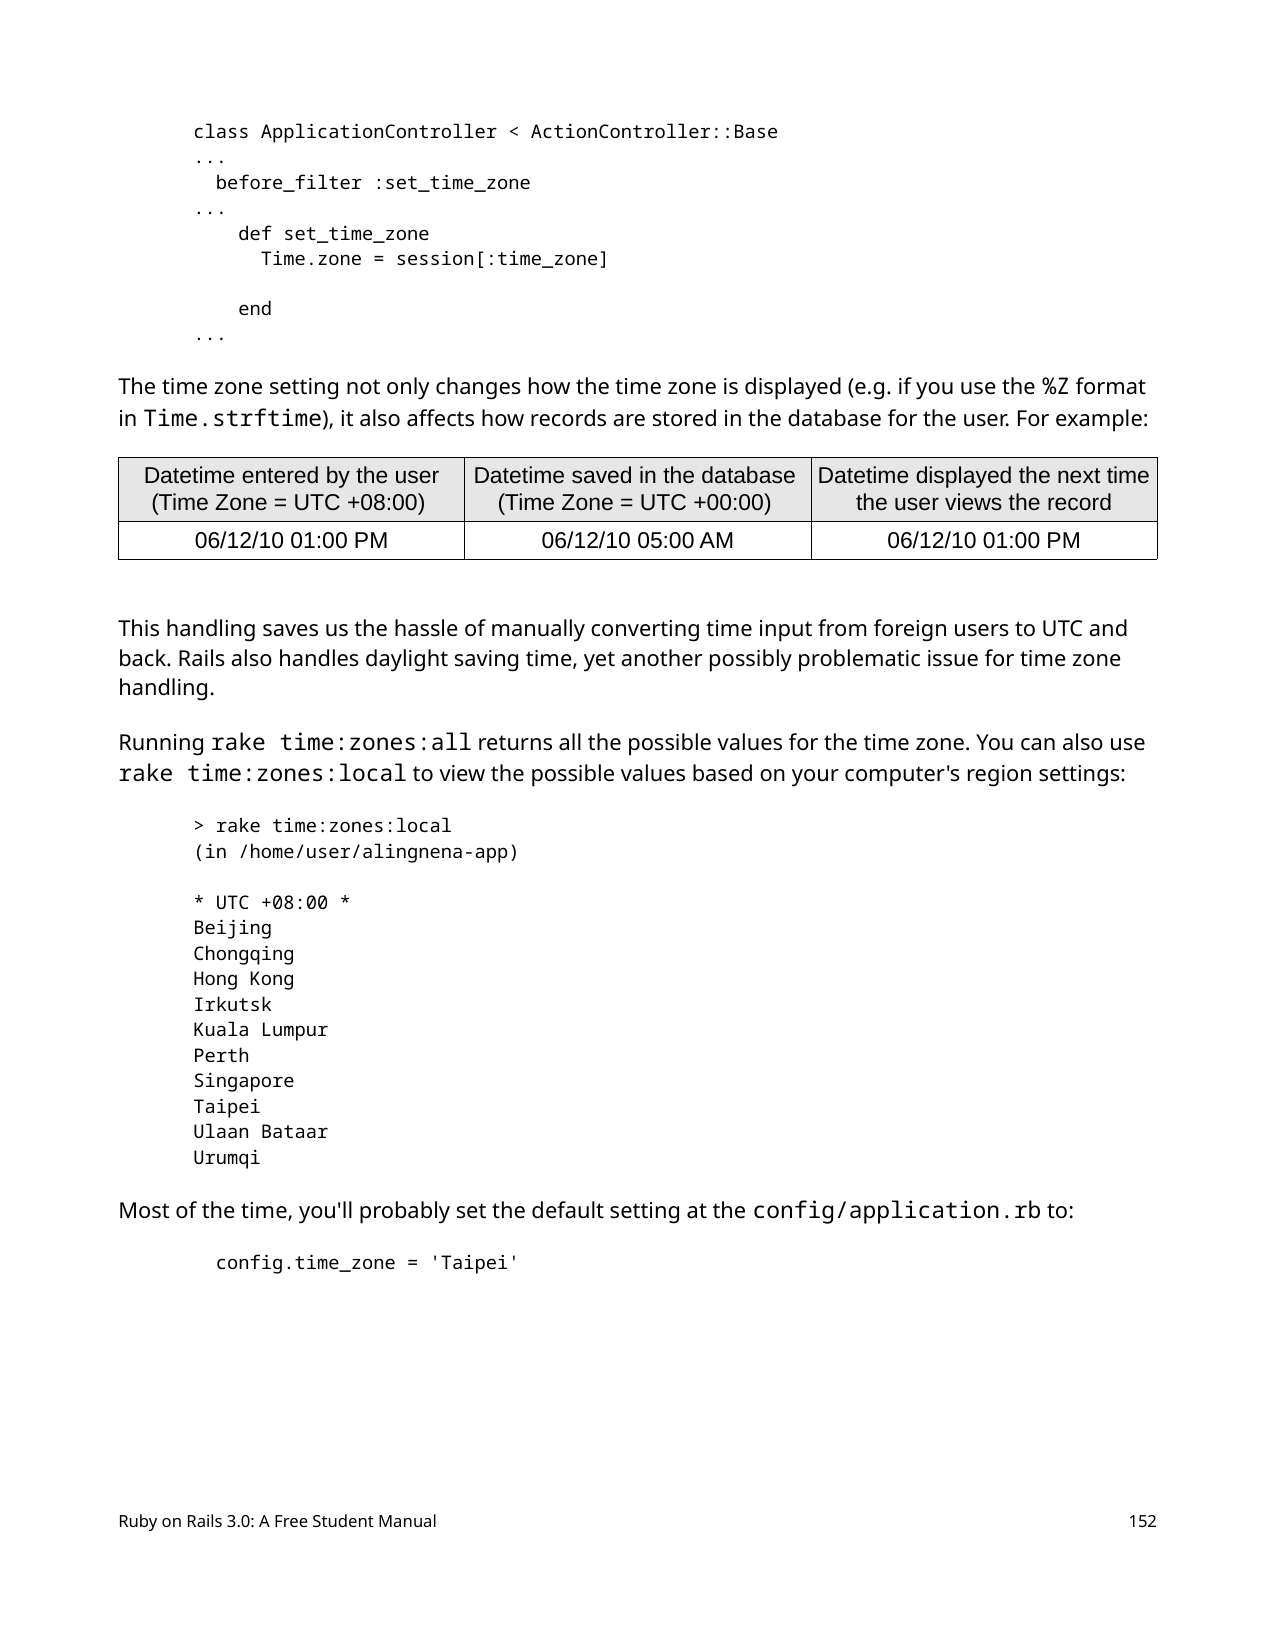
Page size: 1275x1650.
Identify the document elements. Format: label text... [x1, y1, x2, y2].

table_header Datetime displayed the next time the user views the record [812, 458, 1157, 521]
table_cell 06/12/10 01:00 PM [812, 522, 1157, 559]
text end ... [193, 295, 1157, 346]
table_header Datetime saved in the database (Time Zone = UTC +00:00) [465, 458, 811, 521]
table_cell 06/12/10 01:00 PM [119, 522, 464, 559]
text class ApplicationController < ActionController::Base ... before_filter :set_time_zone ... def set_time_zone Time.zone = session[:time_zone] [193, 118, 1157, 271]
text Running rake time:zones:all returns all the possible values for the time zone. You can also use rake time:zones:local to view the possible values based on your computer's region settings: [118, 726, 1157, 788]
text Most of the time, you'll probably set the default setting at the config/application.rb to: [118, 1194, 1157, 1225]
text > rake time:zones:local (in /home/user/alingnena-app) * UTC +08:00 * Beijing Chongqing Hong Kong Irkutsk Kuala Lumpur Perth Singapore Taipei Ulaan Bataar Urumqi [193, 812, 1157, 1170]
text The time zone setting not only changes how the time zone is displayed (e.g. if you use the %Z format in Time.strftime), it also affects how records are stored in the database for the user. For example: [118, 370, 1157, 433]
table_header Datetime entered by the user (Time Zone = UTC +08:00) [119, 458, 464, 521]
table_cell 06/12/10 05:00 AM [465, 522, 811, 559]
text This handling saves us the hassle of manually converting time input from foreign users to UTC and back. Rails also handles daylight saving time, yet another possibly problematic issue for time zone handling. [118, 613, 1157, 702]
text config.time_zone = 'Taipei' [193, 1249, 1157, 1274]
